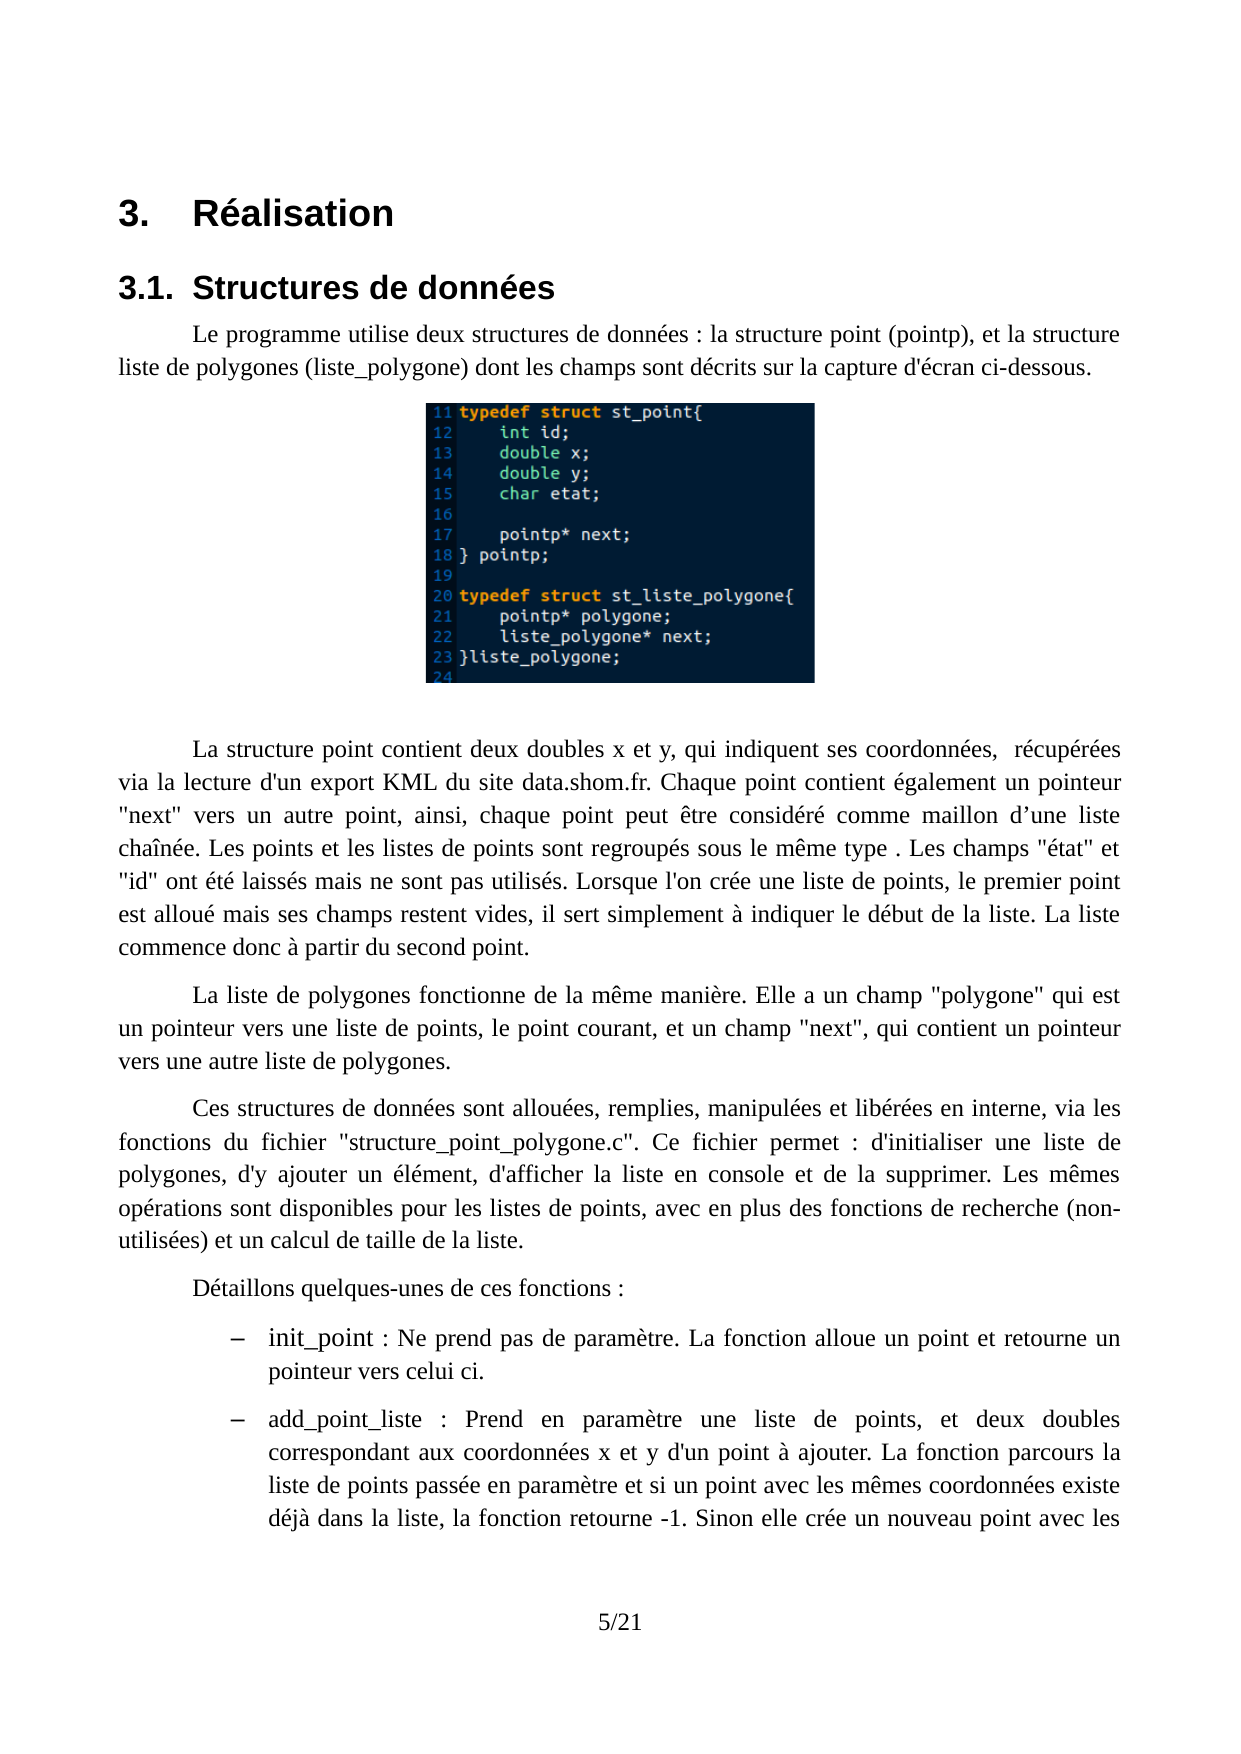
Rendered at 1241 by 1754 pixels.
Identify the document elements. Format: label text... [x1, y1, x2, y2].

list init_point : Ne prend pas de paramètre. La fonction alloue un point et retourne un pointeur vers celui ci. [231, 1321, 1122, 1385]
text Ces structures de données sont allouées, remplies, manipulées et libérées en interne, via les fonctions du fichier "structure_point_polygone.c". Ce fichier permet : d'initialiser une liste de polygones, d'y ajouter un élément, d'afficher la liste en console et de la supprimer. Les mêmes opérations sont disponibles pour les listes de points, avec en plus des fonctions de recherche (non-utilisées) et un calcul de taille de la liste. [118, 1093, 1122, 1254]
subtitle Structures de données [118, 268, 1122, 306]
text Détaillons quelques-unes de ces fonctions : [118, 1273, 1122, 1302]
list add_point_liste : Prend en paramètre une liste de points, et deux doubles correspondant aux coordonnées x et y d'un point à ajouter. La fonction parcours la liste de points passée en paramètre et si un point avec les mêmes coordonnées existe déjà dans la liste, la fonction retourne -1. Sinon elle crée un nouveau point avec les [231, 1404, 1122, 1532]
subtitle Réalisation [118, 191, 1122, 234]
text Le programme utilise deux structures de données : la structure point (pointp), et la structure liste de polygones (liste_polygone) dont les champs sont décrits sur la capture d'écran ci-dessous. [118, 319, 1122, 381]
picture [425, 403, 815, 683]
text La structure point contient deux doubles x et y, qui indiquent ses coordonnées, récupérées via la lecture d'un export KML du site data.shom.fr. Chaque point contient également un pointeur "next" vers un autre point, ainsi, chaque point peut être considéré comme maillon d’une liste chaînée. Les points et les listes de points sont regroupés sous le même type . Les champs "état" et "id" ont été laissés mais ne sont pas utilisés. Lorsque l'on crée une liste de points, le premier point est alloué mais ses champs restent vides, il sert simplement à indiquer le début de la liste. La liste commence donc à partir du second point. [118, 734, 1122, 961]
text La liste de polygones fonctionne de la même manière. Elle a un champ "polygone" qui est un pointeur vers une liste de points, le point courant, et un champ "next", qui contient un pointeur vers une autre liste de polygones. [118, 980, 1122, 1075]
